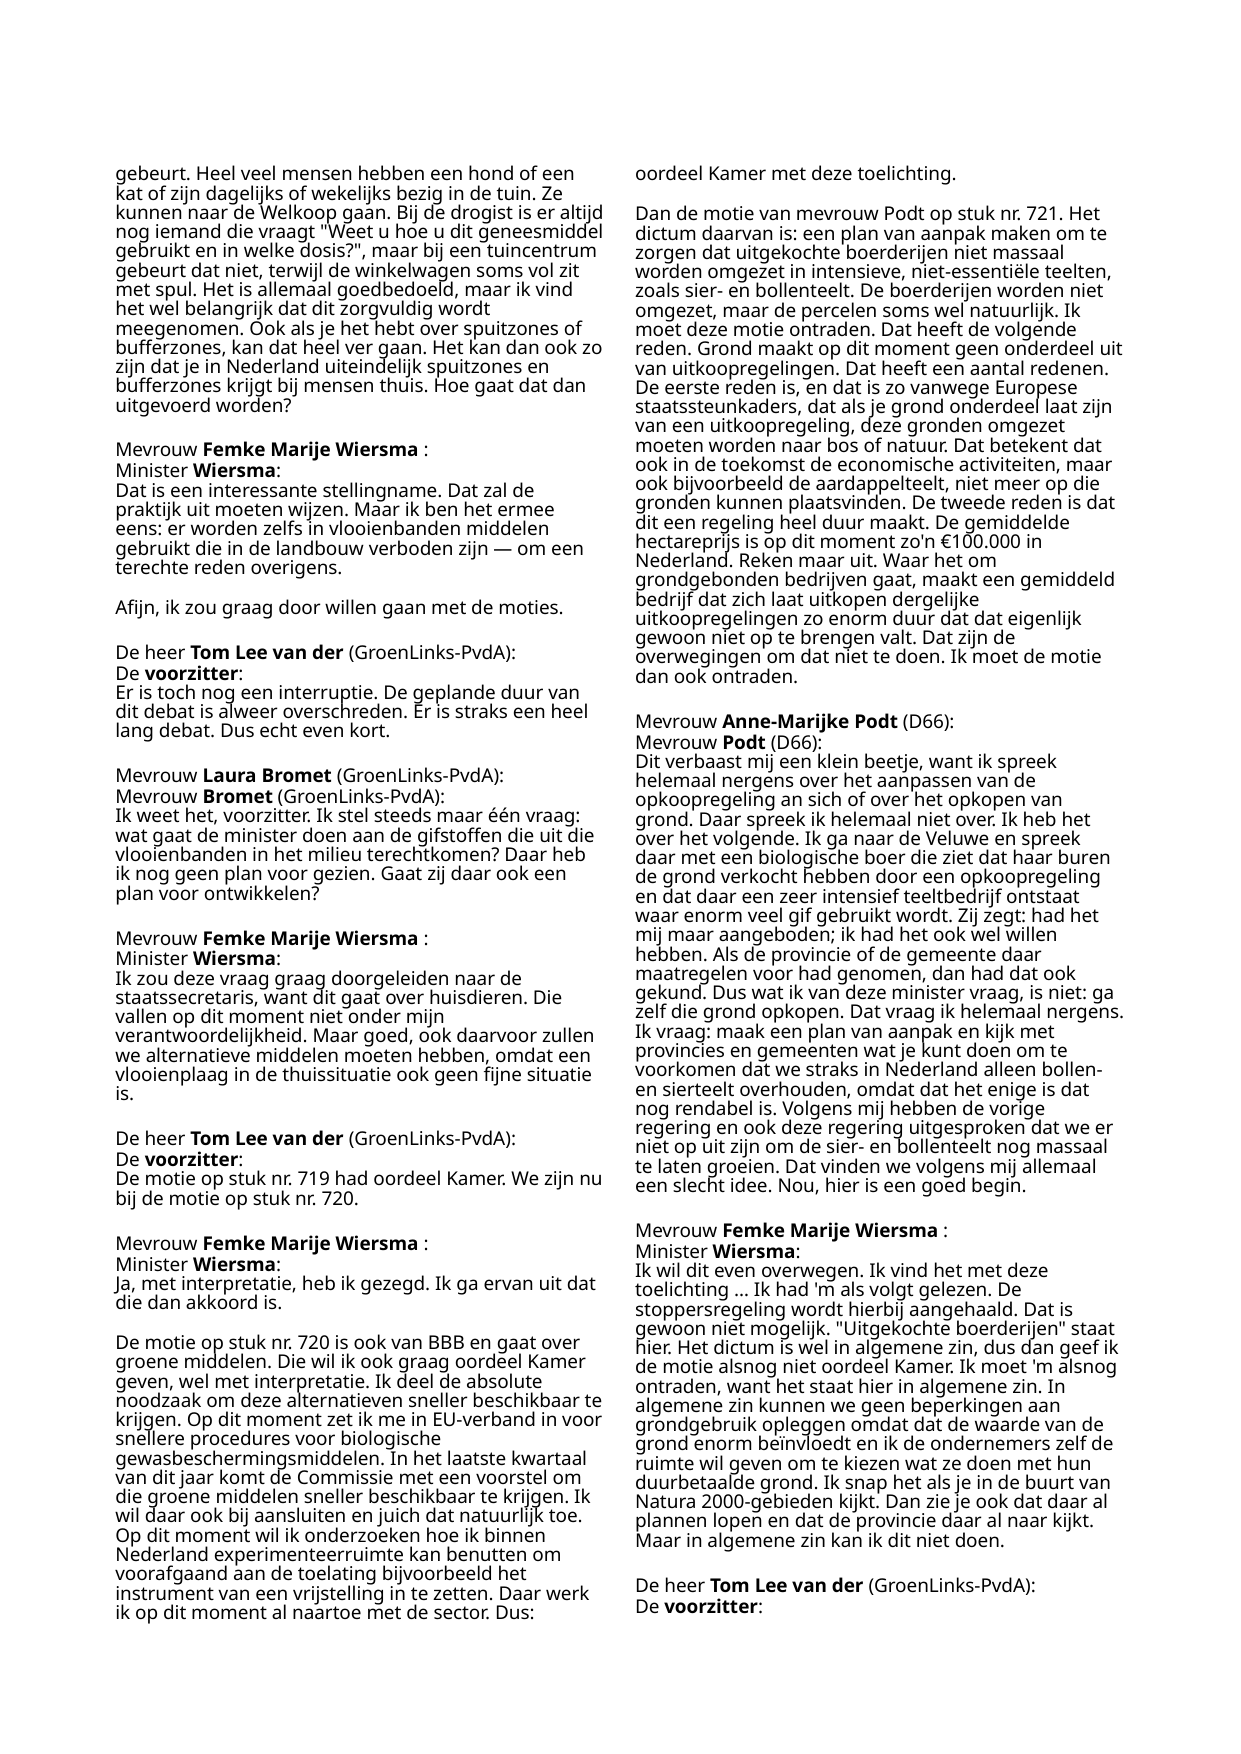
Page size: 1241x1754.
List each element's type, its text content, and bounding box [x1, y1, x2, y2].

text De heer Tom Lee van der (GroenLinks-PvdA): [635, 1572, 1125, 1598]
text Ja, met interpretatie, heb ik gezegd. Ik ga ervan uit dat die dan akkoord is. [115, 1275, 605, 1313]
text Ik wil dit even overwegen. Ik vind het met deze toelichting … Ik had 'm als volgt gelezen. De stoppersregeling wordt hierbij aangehaald. Dat is gewoon niet mogelijk. "Uitgekochte boerderijen" staat hier. Het dictum is wel in algemene zin, dus dan geef ik de motie alsnog niet oordeel Kamer. Ik moet 'm alsnog ontraden, want het staat hier in algemene zin. In algemene zin kunnen we geen beperkingen aan grondgebruik opleggen omdat dat de waarde van de grond enorm beïnvloedt en ik de ondernemers zelf de ruimte wil geven om te kiezen wat ze doen met hun duurbetaalde grond. Ik snap het als je in de buurt van Natura 2000-gebieden kijkt. Dan zie je ook dat daar al plannen lopen en dat de provincie daar al naar kijkt. Maar in algemene zin kan ik dit niet doen. [635, 1262, 1125, 1551]
text Minister Wiersma: [115, 462, 605, 482]
text Ik weet het, voorzitter. Ik stel steeds maar één vraag: wat gaat de minister doen aan de gifstoffen die uit die vlooienbanden in het milieu terechtkomen? Daar heb ik nog geen plan voor gezien. Gaat zij daar ook een plan voor ontwikkelen? [115, 807, 605, 904]
text gebeurt. Heel veel mensen hebben een hond of een kat of zijn dagelijks of wekelijks bezig in de tuin. Ze kunnen naar de Welkoop gaan. Bij de drogist is er altijd nog iemand die vraagt "Weet u hoe u dit geneesmiddel gebruikt en in welke dosis?", maar bij een tuincentrum gebeurt dat niet, terwijl de winkelwagen soms vol zit met spul. Het is allemaal goedbedoeld, maar ik vind het wel belangrijk dat dit zorgvuldig wordt meegenomen. Ook als je het hebt over spuitzones of bufferzones, kan dat heel ver gaan. Het kan dan ook zo zijn dat je in Nederland uiteindelijk spuitzones en bufferzones krijgt bij mensen thuis. Hoe gaat dat dan uitgevoerd worden? [115, 165, 605, 416]
text Mevrouw Femke Marije Wiersma : [635, 1217, 1125, 1243]
text Minister Wiersma: [115, 1256, 605, 1275]
text Mevrouw Laura Bromet (GroenLinks-PvdA): [115, 762, 605, 788]
text De voorzitter: [115, 664, 605, 684]
text Minister Wiersma: [635, 1243, 1125, 1262]
text Ik zou deze vraag graag doorgeleiden naar de staatssecretaris, want dit gaat over huisdieren. Die vallen op dit moment niet onder mijn verantwoordelijkheid. Maar goed, ook daarvoor zullen we alternatieve middelen moeten hebben, omdat een vlooienplaag in de thuissituatie ook geen fijne situatie is. [115, 970, 605, 1104]
text De heer Tom Lee van der (GroenLinks-PvdA): [115, 1125, 605, 1151]
text oordeel Kamer met deze toelichting. [635, 165, 1125, 184]
text Dit verbaast mij een klein beetje, want ik spreek helemaal nergens over het aanpassen van de opkoopregeling an sich of over het opkopen van grond. Daar spreek ik helemaal niet over. Ik heb het over het volgende. Ik ga naar de Veluwe en spreek daar met een biologische boer die ziet dat haar buren de grond verkocht hebben door een opkoopregeling en dat daar een zeer intensief teeltbedrijf ontstaat waar enorm veel gif gebruikt wordt. Zij zegt: had het mij maar aangeboden; ik had het ook wel willen hebben. Als de provincie of de gemeente daar maatregelen voor had genomen, dan had dat ook gekund. Dus wat ik van deze minister vraag, is niet: ga zelf die grond opkopen. Dat vraag ik helemaal nergens. Ik vraag: maak een plan van aanpak en kijk met provincies en gemeenten wat je kunt doen om te voorkomen dat we straks in Nederland alleen bollen- en sierteelt overhouden, omdat dat het enige is dat nog rendabel is. Volgens mij hebben de vorige regering en ook deze regering uitgesproken dat we er niet op uit zijn om de sier- en bollenteelt nog massaal te laten groeien. Dat vinden we volgens mij allemaal een slecht idee. Nou, hier is een goed begin. [635, 753, 1125, 1196]
text Minister Wiersma: [115, 950, 605, 970]
text Mevrouw Femke Marije Wiersma : [115, 437, 605, 462]
text De motie op stuk nr. 720 is ook van BBB en gaat over groene middelen. Die wil ik ook graag oordeel Kamer geven, wel met interpretatie. Ik deel de absolute noodzaak om deze alternatieven sneller beschikbaar te krijgen. Op dit moment zet ik me in EU-verband in voor snellere procedures voor biologische gewasbeschermingsmiddelen. In het laatste kwartaal van dit jaar komt de Commissie met een voorstel om die groene middelen sneller beschikbaar te krijgen. Ik wil daar ook bij aansluiten en juich dat natuurlijk toe. Op dit moment wil ik onderzoeken hoe ik binnen Nederland experimenteerruimte kan benutten om voorafgaand aan de toelating bijvoorbeeld het instrument van een vrijstelling in te zetten. Daar werk ik op dit moment al naartoe met de sector. Dus: [115, 1334, 605, 1623]
text De voorzitter: [635, 1598, 1125, 1617]
text Mevrouw Bromet (GroenLinks-PvdA): [115, 788, 605, 807]
text Er is toch nog een interruptie. De geplande duur van dit debat is alweer overschreden. Er is straks een heel lang debat. Dus echt even kort. [115, 684, 605, 742]
text De motie op stuk nr. 719 had oordeel Kamer. We zijn nu bij de motie op stuk nr. 720. [115, 1170, 605, 1209]
text Mevrouw Anne-Marijke Podt (D66): [635, 708, 1125, 734]
text De voorzitter: [115, 1151, 605, 1170]
text Mevrouw Femke Marije Wiersma : [115, 925, 605, 950]
text Mevrouw Podt (D66): [635, 734, 1125, 753]
text Dan de motie van mevrouw Podt op stuk nr. 721. Het dictum daarvan is: een plan van aanpak maken om te zorgen dat uitgekochte boerderijen niet massaal worden omgezet in intensieve, niet-essentiële teelten, zoals sier- en bollenteelt. De boerderijen worden niet omgezet, maar de percelen soms wel natuurlijk. Ik moet deze motie ontraden. Dat heeft de volgende reden. Grond maakt op dit moment geen onderdeel uit van uitkoopregelingen. Dat heeft een aantal redenen. De eerste reden is, en dat is zo vanwege Europese staatssteunkaders, dat als je grond onderdeel laat zijn van een uitkoopregeling, deze gronden omgezet moeten worden naar bos of natuur. Dat betekent dat ook in de toekomst de economische activiteiten, maar ook bijvoorbeeld de aardappelteelt, niet meer op die gronden kunnen plaatsvinden. De tweede reden is dat dit een regeling heel duur maakt. De gemiddelde hectareprijs is op dit moment zo'n €100.000 in Nederland. Reken maar uit. Waar het om grondgebonden bedrijven gaat, maakt een gemiddeld bedrijf dat zich laat uitkopen dergelijke uitkoopregelingen zo enorm duur dat dat eigenlijk gewoon niet op te brengen valt. Dat zijn de overwegingen om dat niet te doen. Ik moet de motie dan ook ontraden. [635, 205, 1125, 687]
text Afijn, ik zou graag door willen gaan met de moties. [115, 599, 605, 618]
text Dat is een interessante stellingname. Dat zal de praktijk uit moeten wijzen. Maar ik ben het ermee eens: er worden zelfs in vlooienbanden middelen gebruikt die in de landbouw verboden zijn — om een terechte reden overigens. [115, 482, 605, 578]
text Mevrouw Femke Marije Wiersma : [115, 1230, 605, 1256]
text De heer Tom Lee van der (GroenLinks-PvdA): [115, 639, 605, 664]
